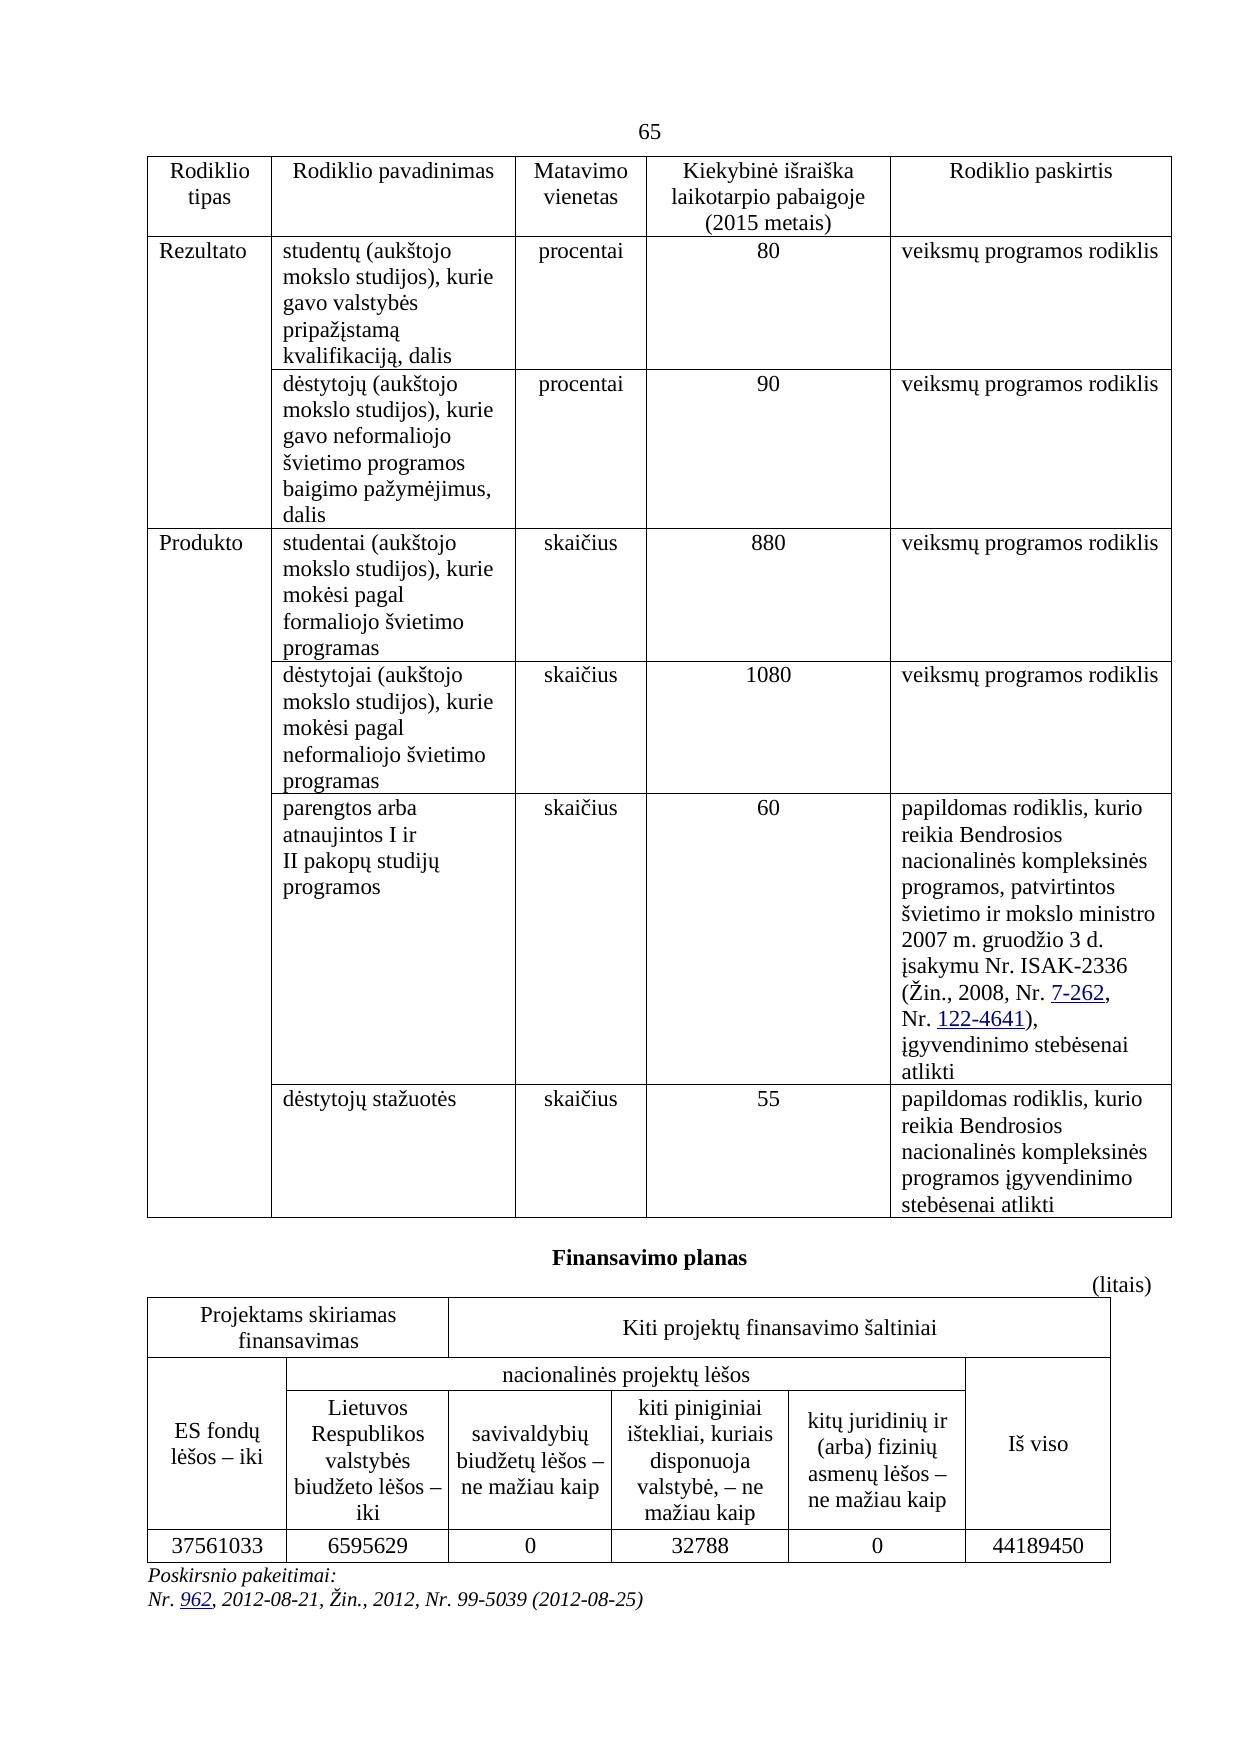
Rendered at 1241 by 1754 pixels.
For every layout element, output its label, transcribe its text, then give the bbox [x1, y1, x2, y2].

table_header Rodiklio tipas [148, 157, 271, 236]
text Finansavimo planas [148, 1244, 1152, 1271]
table_cell 90 [647, 370, 890, 528]
table_cell skaičius [516, 662, 646, 793]
table_cell skaičius [516, 1085, 646, 1217]
table_header Projektams skiriamas finansavimas [148, 1298, 448, 1357]
table_cell veiksmų programos rodiklis [891, 370, 1171, 528]
table_cell studentai (aukštojo mokslo studijos), kurie mokėsi pagal formaliojo švietimo programas [272, 529, 515, 661]
table_cell Lietuvos Respublikos valstybės biudžeto lėšos – iki [287, 1391, 448, 1529]
table_cell 80 [647, 237, 890, 368]
table_cell Rezultato [148, 237, 271, 528]
table_cell veiksmų programos rodiklis [891, 529, 1171, 661]
table_cell 60 [647, 794, 890, 1084]
table_cell ES fondų lėšos – iki [148, 1358, 286, 1529]
table_cell 55 [647, 1085, 890, 1217]
table_cell veiksmų programos rodiklis [891, 662, 1171, 793]
table_header Kiti projektų finansavimo šaltiniai [449, 1298, 1110, 1357]
table_cell skaičius [516, 794, 646, 1084]
table_cell savivaldybių biudžetų lėšos – ne mažiau kaip [449, 1391, 611, 1529]
text Nr. 962, 2012-08-21, Žin., 2012, Nr. 99-5039 (2012-08-25) [148, 1587, 1152, 1611]
table_cell dėstytojai (aukštojo mokslo studijos), kurie mokėsi pagal neformaliojo švietimo programas [272, 662, 515, 793]
table_cell kitų juridinių ir (arba) fizinių asmenų lėšos – ne mažiau kaip [789, 1391, 965, 1529]
table_cell studentų (aukštojo mokslo studijos), kurie gavo valstybės pripažįstamą kvalifikaciją, dalis [272, 237, 515, 368]
table_cell Iš viso [966, 1358, 1110, 1529]
table_cell veiksmų programos rodiklis [891, 237, 1171, 368]
text (litais) [148, 1271, 1152, 1297]
table_header Rodiklio paskirtis [891, 157, 1171, 236]
table_cell 880 [647, 529, 890, 661]
table_cell 0 [449, 1530, 611, 1562]
table_cell 44189450 [966, 1530, 1110, 1562]
table_cell kiti piniginiai ištekliai, kuriais disponuoja valstybė, – ne mažiau kaip [612, 1391, 788, 1529]
table_cell 37561033 [148, 1530, 286, 1562]
table_cell procentai [516, 237, 646, 368]
table_header Matavimo vienetas [516, 157, 646, 236]
table_cell skaičius [516, 529, 646, 661]
table_cell 1080 [647, 662, 890, 793]
table_cell 6595629 [287, 1530, 448, 1562]
table_header Kiekybinė išraiška laikotarpio pabaigoje (2015 metais) [647, 157, 890, 236]
table_cell dėstytojų (aukštojo mokslo studijos), kurie gavo neformaliojo švietimo programos baigimo pažymėjimus, dalis [272, 370, 515, 528]
table_header Rodiklio pavadinimas [272, 157, 515, 236]
table_cell dėstytojų stažuotės [272, 1085, 515, 1217]
text Poskirsnio pakeitimai: [148, 1563, 1152, 1587]
table_cell procentai [516, 370, 646, 528]
table_cell Produkto [148, 529, 271, 1217]
table_cell 32788 [612, 1530, 788, 1562]
table_cell 0 [789, 1530, 965, 1562]
table_cell papildomas rodiklis, kurio reikia Bendrosios nacionalinės kompleksinės programos, patvirtintos švietimo ir mokslo ministro 2007 m. gruodžio 3 d. įsakymu Nr. ISAK-2336 (Žin., 2008, Nr. 7-262, Nr. 122-4641), įgyvendinimo stebėsenai atlikti [891, 794, 1171, 1084]
table_cell nacionalinės projektų lėšos [287, 1358, 965, 1390]
table_cell parengtos arba atnaujintos I ir II pakopų studijų programos [272, 794, 515, 1084]
table_cell papildomas rodiklis, kurio reikia Bendrosios nacionalinės kompleksinės programos įgyvendinimo stebėsenai atlikti [891, 1085, 1171, 1217]
